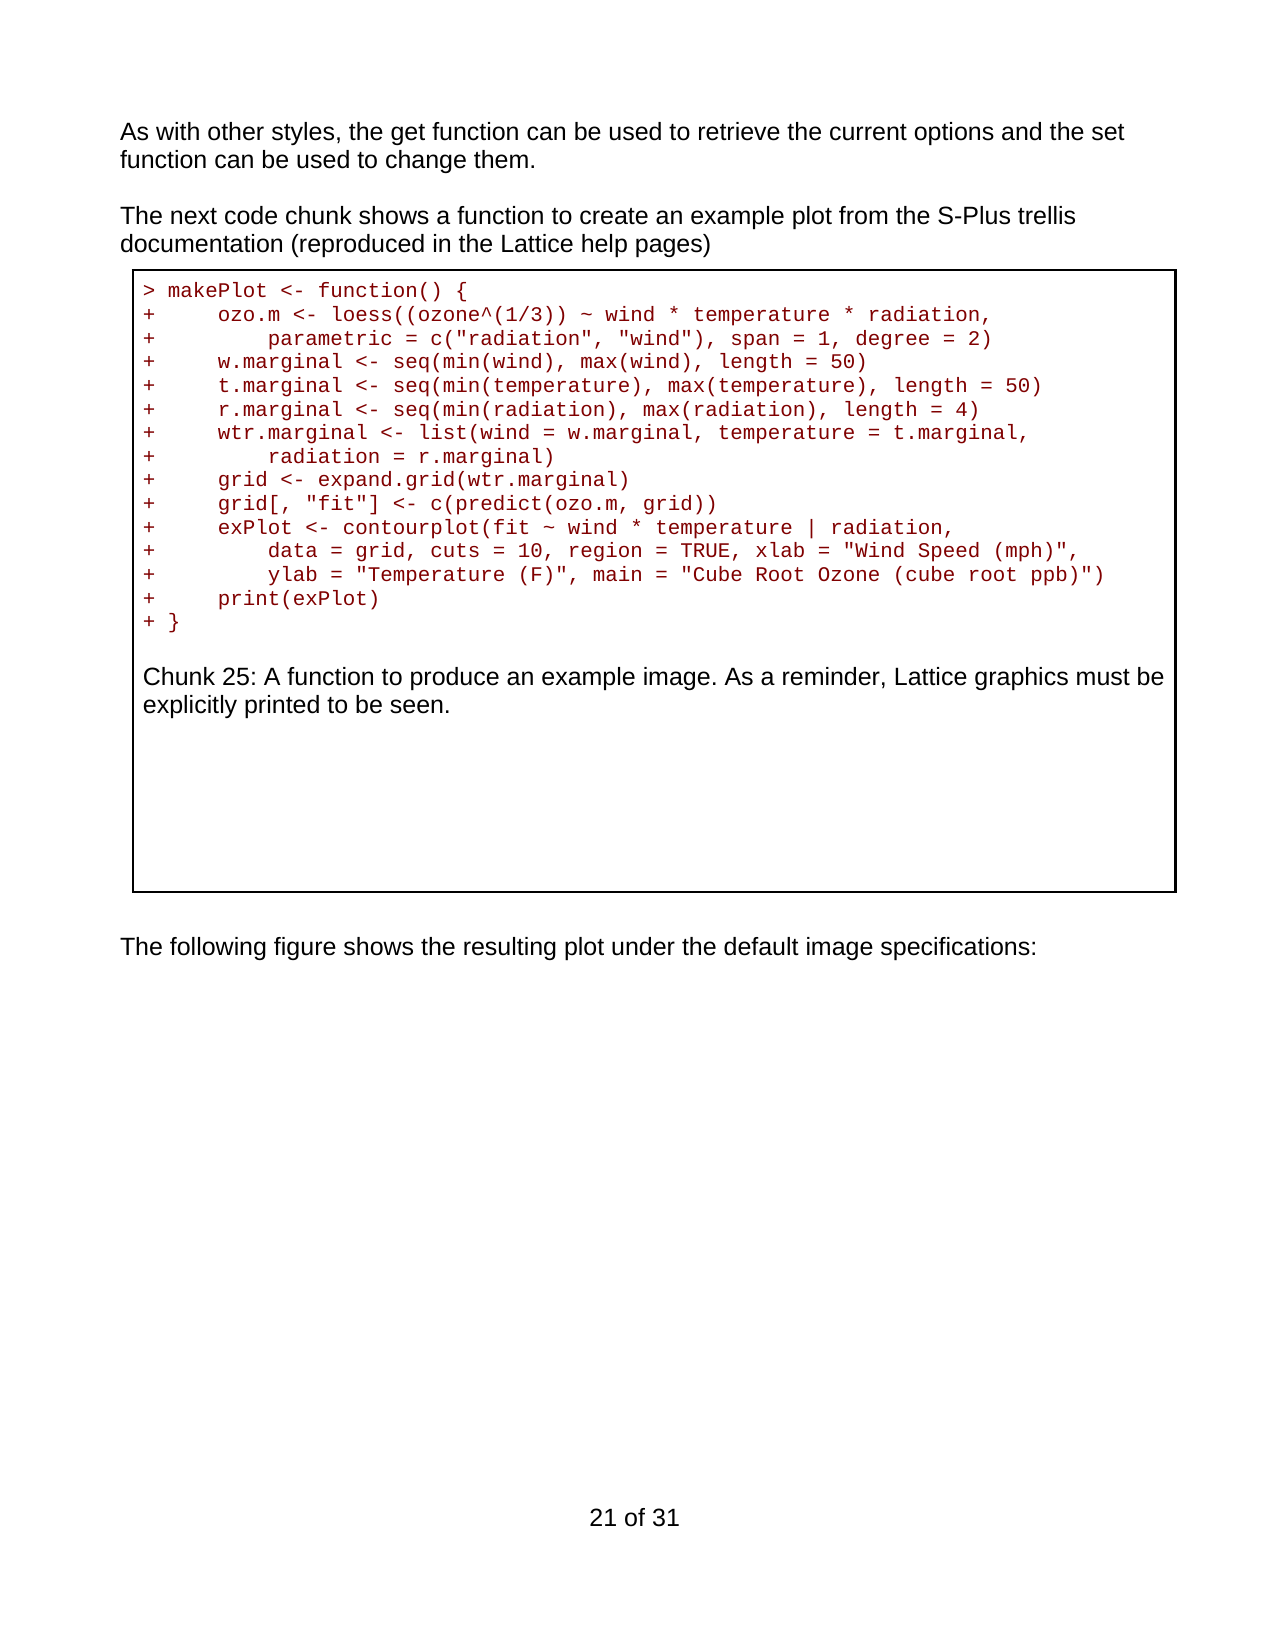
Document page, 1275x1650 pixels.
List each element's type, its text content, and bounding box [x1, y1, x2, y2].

text + grid <- expand.grid(wtr.marginal) [143, 469, 1166, 493]
text Chunk 25: A function to produce an example image. As a reminder, Lattice graphics must be explicitly printed to be seen. [143, 663, 1166, 718]
text + t.marginal <- seq(min(temperature), max(temperature), length = 50) [143, 375, 1166, 398]
text + parametric = c("radiation", "wind"), span = 1, degree = 2) [143, 328, 1166, 351]
text > makePlot <- function() { [143, 280, 1166, 304]
text + ozo.m <- loess((ozone^(1/3)) ~ wind * temperature * radiation, [143, 304, 1166, 328]
text + r.marginal <- seq(min(radiation), max(radiation), length = 4) [143, 398, 1166, 422]
text + ylab = "Temperature (F)", main = "Cube Root Ozone (cube root ppb)") [143, 564, 1166, 588]
text + } [143, 611, 1166, 635]
text + print(exPlot) [143, 588, 1166, 611]
text + w.marginal <- seq(min(wind), max(wind), length = 50) [143, 351, 1166, 375]
text The next code chunk shows a function to create an example plot from the S-Plus trellis documentation (reproduced in the Lattice help pages) [120, 202, 1149, 257]
text The following figure shows the resulting plot under the default image specifications: [120, 932, 1149, 960]
text + wtr.marginal <- list(wind = w.marginal, temperature = t.marginal, [143, 422, 1166, 446]
text + data = grid, cuts = 10, region = TRUE, xlab = "Wind Speed (mph)", [143, 540, 1166, 564]
text + radiation = r.marginal) [143, 446, 1166, 469]
text + grid[, "fit"] <- c(predict(ozo.m, grid)) [143, 493, 1166, 517]
text As with other styles, the get function can be used to retrieve the current options and the set function can be used to change them. [120, 118, 1149, 174]
text + exPlot <- contourplot(fit ~ wind * temperature | radiation, [143, 517, 1166, 540]
